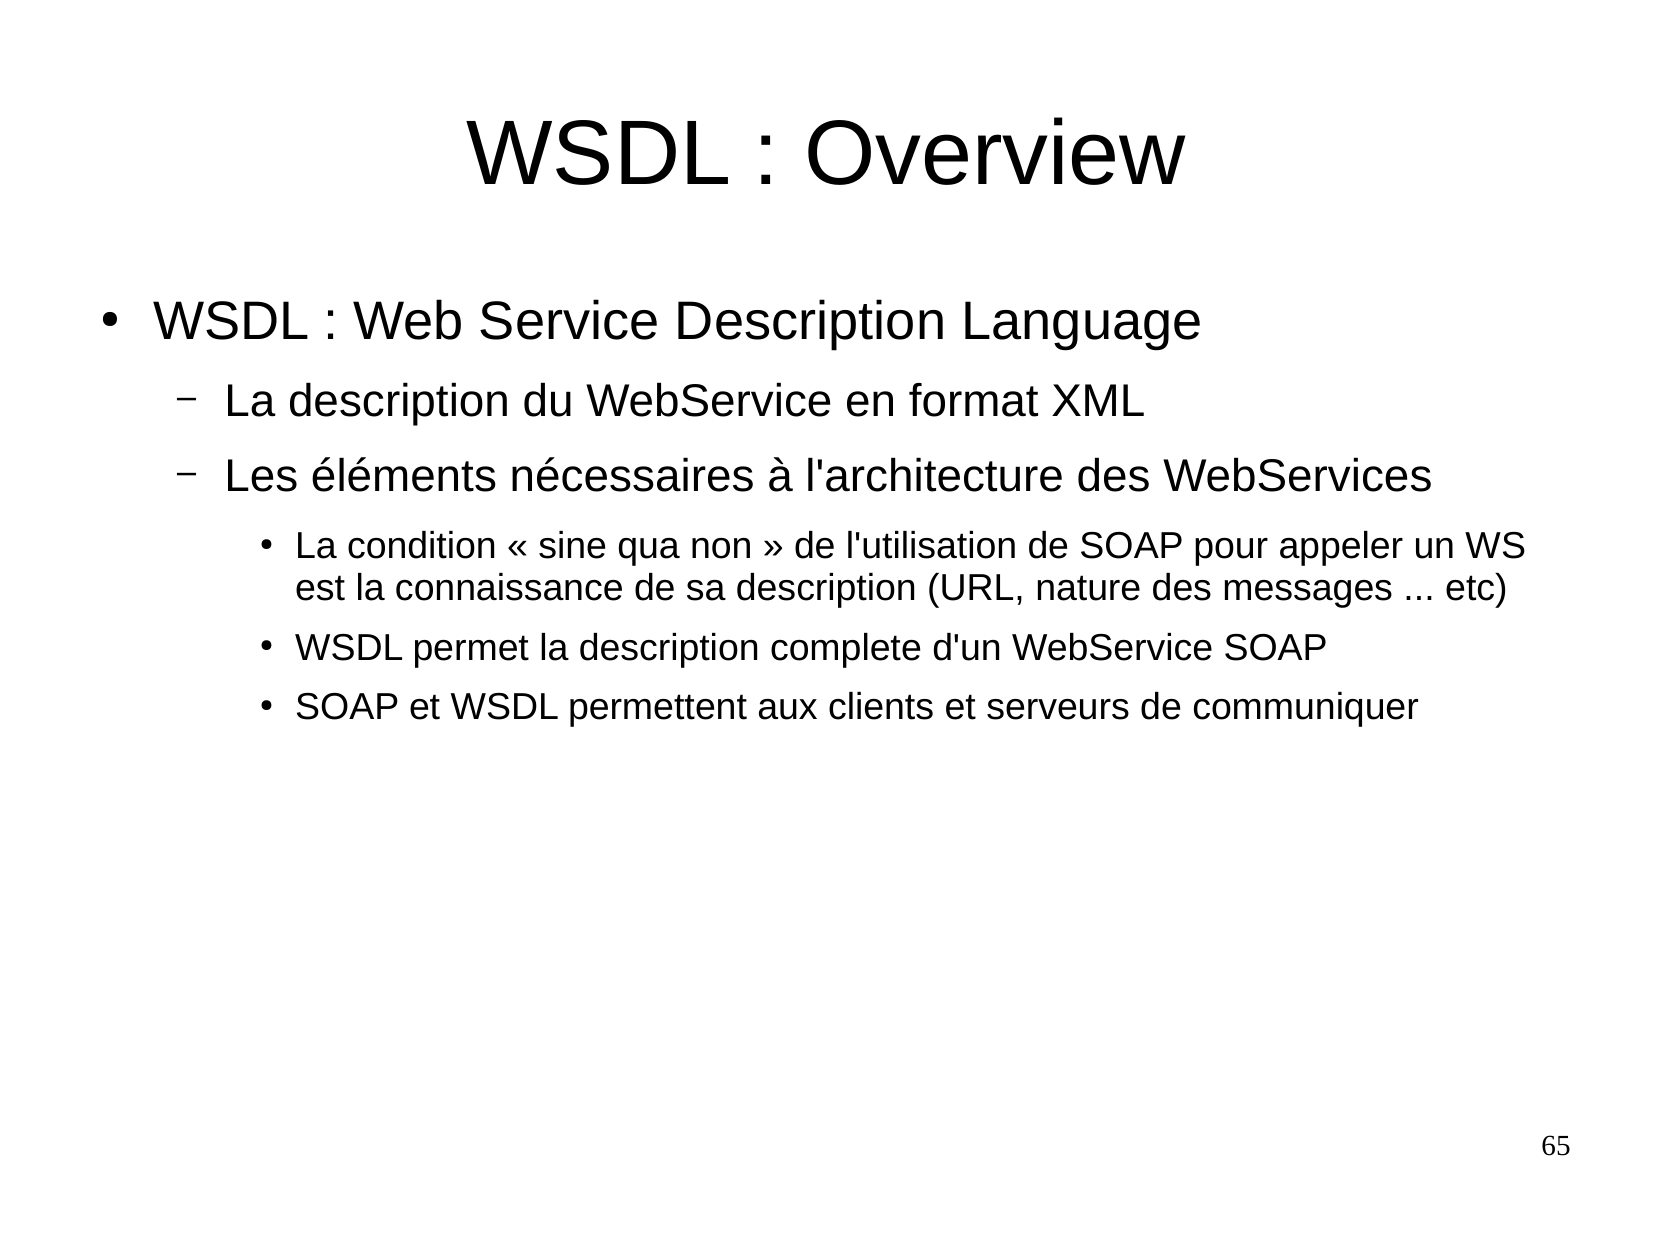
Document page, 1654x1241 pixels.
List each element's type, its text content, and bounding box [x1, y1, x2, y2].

list WSDL : Web Service Description Language La description du WebService en format XML Les éléments nécessaires à l'architecture des WebServices La condition « sine qua non » de l'utilisation de SOAP pour appeler un WS est la connaissance de sa description (URL, nature des messages ... etc) WSDL permet la description complete d'un WebService SOAP SOAP et WSDL permettent aux clients et serveurs de communiquer [82, 290, 1571, 1094]
title WSDL : Overview [82, 56, 1571, 250]
